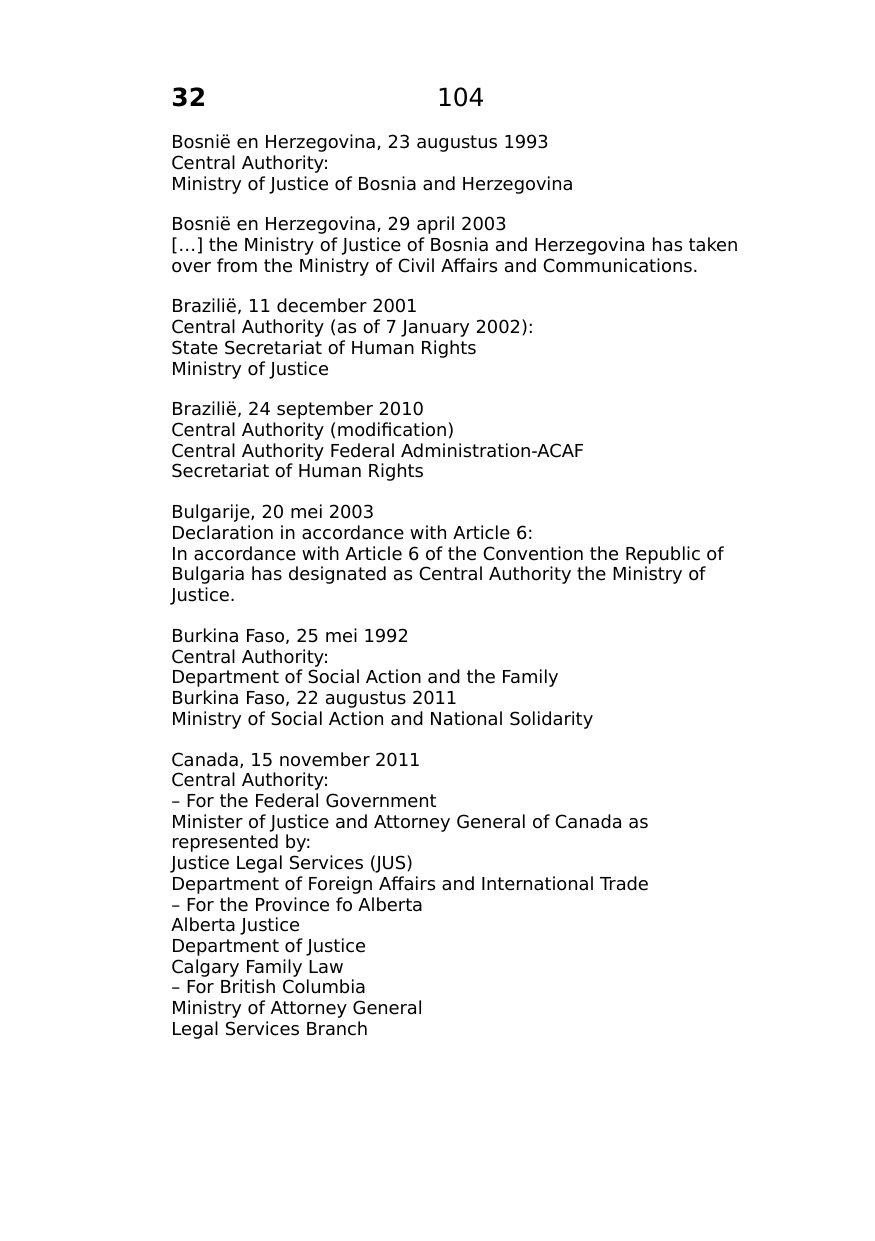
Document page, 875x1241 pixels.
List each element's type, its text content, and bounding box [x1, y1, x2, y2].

text Brazilië, 11 december 2001 [171, 296, 756, 317]
text – For the Federal Government [171, 791, 756, 812]
text Bosnië en Herzegovina, 23 augustus 1993 [171, 132, 756, 153]
text Department of Foreign Affairs and International Trade [171, 874, 756, 894]
text Department of Social Action and the Family [171, 667, 756, 688]
text Justice Legal Services (JUS) [171, 853, 756, 874]
text In accordance with Article 6 of the Convention the Republic of Bulgaria has designated as Central Authority the Ministry of Justice. [171, 543, 756, 606]
text State Secretariat of Human Rights [171, 338, 756, 358]
text Central Authority: [171, 646, 756, 667]
text Canada, 15 november 2011 [171, 749, 756, 770]
text Central Authority: [171, 153, 756, 173]
text Central Authority Federal Administration-ACAF [171, 441, 756, 461]
text Ministry of Social Action and National Solidarity [171, 709, 756, 729]
text Central Authority (modification) [171, 420, 756, 441]
text Secretariat of Human Rights [171, 461, 756, 482]
text Legal Services Branch [171, 1019, 756, 1039]
text Ministry of Attorney General [171, 998, 756, 1019]
text Brazilië, 24 september 2010 [171, 399, 756, 420]
text Burkina Faso, 25 mei 1992 [171, 626, 756, 646]
text Bosnië en Herzegovina, 29 april 2003 [171, 214, 756, 235]
text […] the Ministry of Justice of Bosnia and Herzegovina has taken over from the Ministry of Civil Affairs and Communications. [171, 235, 756, 276]
text Bulgarije, 20 mei 2003 [171, 502, 756, 523]
text Department of Justice [171, 936, 756, 957]
text Ministry of Justice [171, 358, 756, 379]
text – For British Columbia [171, 977, 756, 998]
text Ministry of Justice of Bosnia and Herzegovina [171, 173, 756, 194]
text – For the Province fo Alberta [171, 894, 756, 915]
text Minister of Justice and Attorney General of Canada as represented by: [171, 812, 756, 853]
text Central Authority: [171, 770, 756, 791]
text Calgary Family Law [171, 957, 756, 977]
text Burkina Faso, 22 augustus 2011 [171, 688, 756, 709]
text Declaration in accordance with Article 6: [171, 523, 756, 543]
text Central Authority (as of 7 January 2002): [171, 317, 756, 338]
text Alberta Justice [171, 915, 756, 936]
